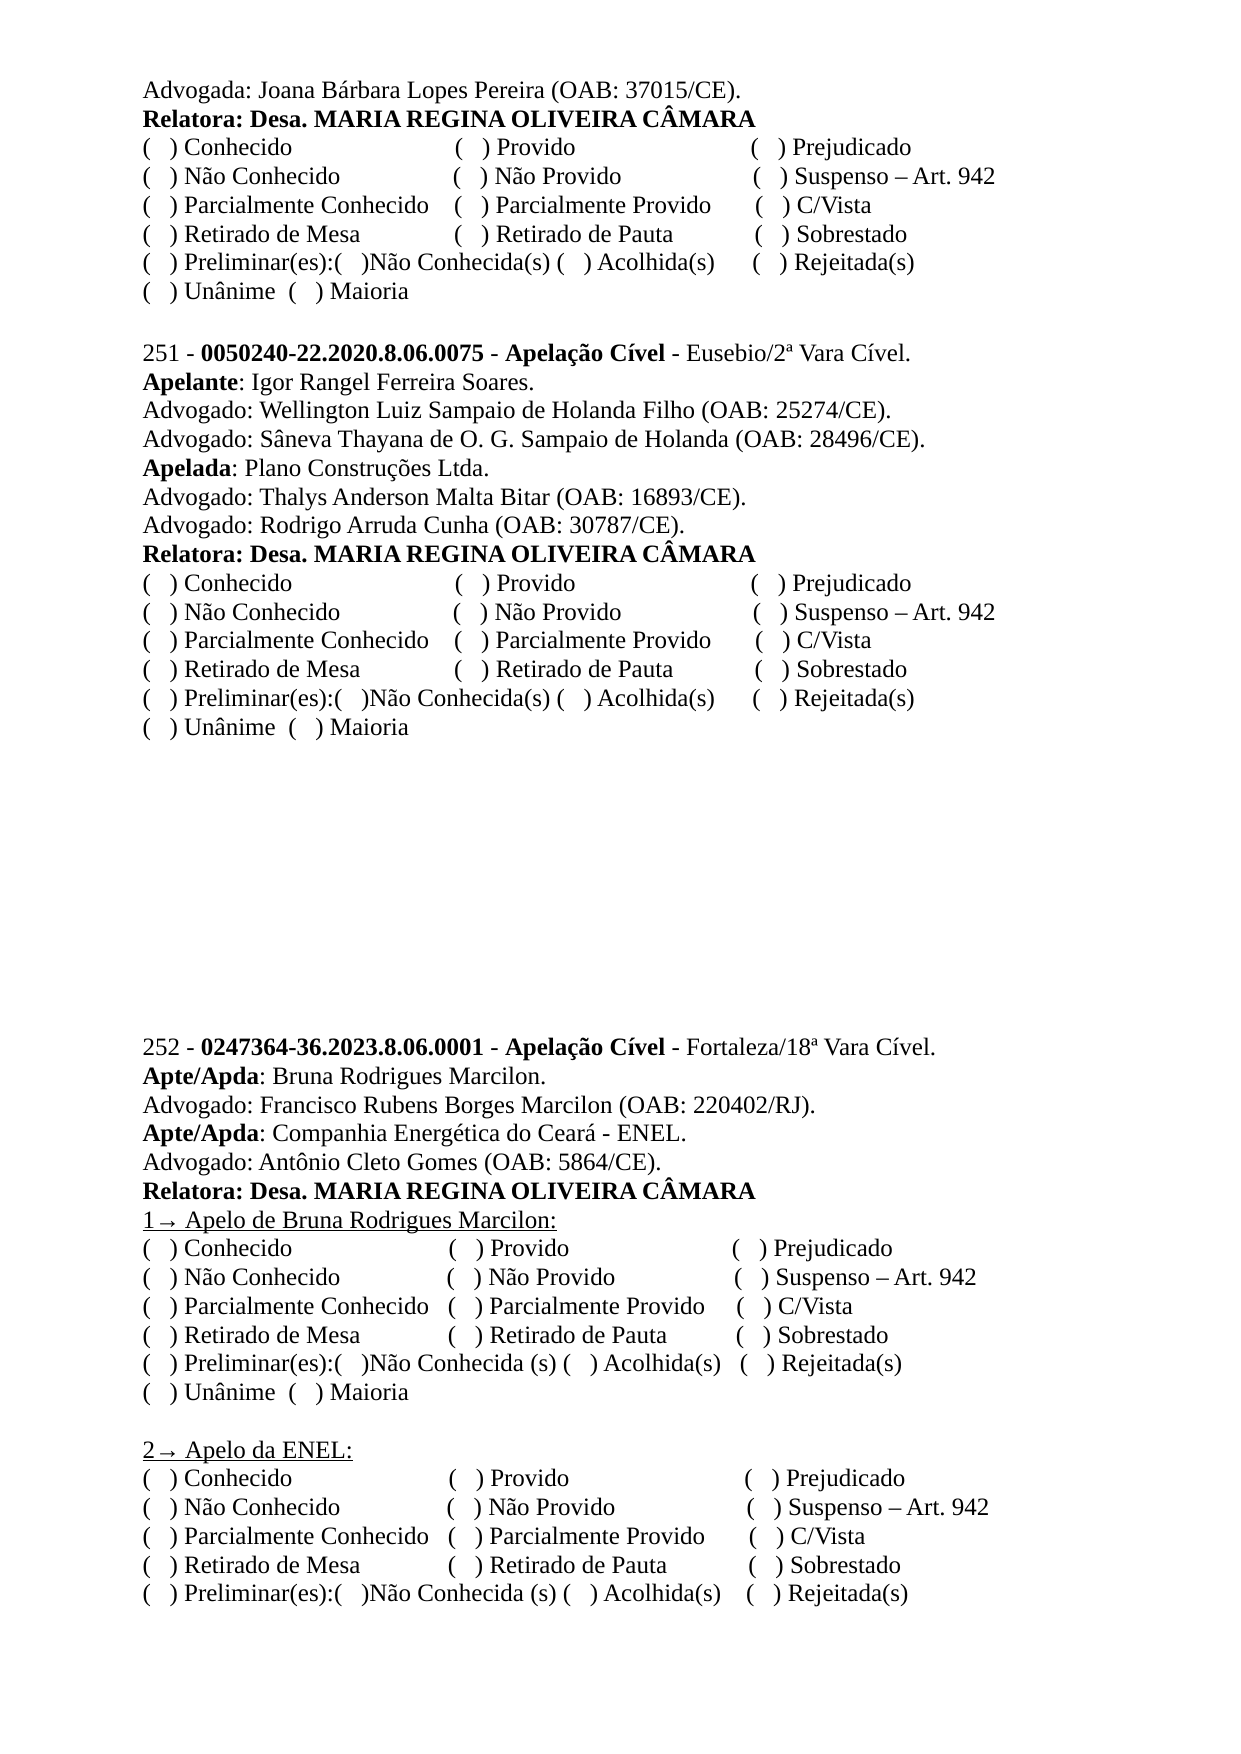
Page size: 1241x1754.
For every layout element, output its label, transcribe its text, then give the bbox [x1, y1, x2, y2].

text Relatora: Desa. MARIA REGINA OLIVEIRA CÂMARA [142, 1176, 1141, 1205]
text ( ) Retirado de Mesa ( ) Retirado de Pauta ( ) Sobrestado [142, 1320, 1158, 1348]
text ( ) Unânime ( ) Maioria [142, 1377, 1158, 1406]
text ( ) Parcialmente Conhecido ( ) Parcialmente Provido ( ) C/Vista [142, 1291, 1158, 1320]
text ( ) Retirado de Mesa ( ) Retirado de Pauta ( ) Sobrestado [142, 1550, 1158, 1578]
text Relatora: Desa. MARIA REGINA OLIVEIRA CÂMARA [142, 104, 1141, 132]
text Advogada: Joana Bárbara Lopes Pereira (OAB: 37015/CE). [142, 75, 1141, 104]
text 2→ Apelo da ENEL: [142, 1435, 1141, 1463]
text Advogado: Thalys Anderson Malta Bitar (OAB: 16893/CE). [142, 482, 1141, 511]
text ( ) Parcialmente Conhecido ( ) Parcialmente Provido ( ) C/Vista [142, 190, 1158, 219]
text 252 - 0247364-36.2023.8.06.0001 - Apelação Cível - Fortaleza/18ª Vara Cível. [142, 1032, 1141, 1061]
text Apelada: Plano Construções Ltda. [142, 453, 1141, 482]
text ( ) Preliminar(es):( )Não Conhecida (s) ( ) Acolhida(s) ( ) Rejeitada(s) [142, 1348, 1158, 1377]
text ( ) Não Conhecido ( ) Não Provido ( ) Suspenso – Art. 942 [142, 1492, 1158, 1521]
text ( ) Não Conhecido ( ) Não Provido ( ) Suspenso – Art. 942 [142, 161, 1158, 190]
text ( ) Unânime ( ) Maioria [142, 712, 1141, 741]
text ( ) Conhecido ( ) Provido ( ) Prejudicado [142, 1463, 1141, 1492]
text Advogado: Rodrigo Arruda Cunha (OAB: 30787/CE). [142, 511, 1141, 539]
text ( ) Preliminar(es):( )Não Conhecida (s) ( ) Acolhida(s) ( ) Rejeitada(s) [142, 1578, 1158, 1607]
text Apelante: Igor Rangel Ferreira Soares. [142, 367, 1141, 396]
text Apte/Apda: Bruna Rodrigues Marcilon. [142, 1061, 1141, 1090]
text ( ) Não Conhecido ( ) Não Provido ( ) Suspenso – Art. 942 [142, 1262, 1158, 1291]
text ( ) Retirado de Mesa ( ) Retirado de Pauta ( ) Sobrestado [142, 654, 1158, 683]
text Advogado: Wellington Luiz Sampaio de Holanda Filho (OAB: 25274/CE). [142, 396, 1141, 424]
text Advogado: Antônio Cleto Gomes (OAB: 5864/CE). [142, 1147, 1141, 1176]
text ( ) Preliminar(es):( )Não Conhecida(s) ( ) Acolhida(s) ( ) Rejeitada(s) [142, 683, 1158, 712]
text ( ) Não Conhecido ( ) Não Provido ( ) Suspenso – Art. 942 [142, 597, 1158, 626]
text 1→ Apelo de Bruna Rodrigues Marcilon: [142, 1205, 1141, 1233]
text ( ) Conhecido ( ) Provido ( ) Prejudicado [142, 568, 1141, 597]
text ( ) Preliminar(es):( )Não Conhecida(s) ( ) Acolhida(s) ( ) Rejeitada(s) [142, 247, 1158, 276]
text ( ) Parcialmente Conhecido ( ) Parcialmente Provido ( ) C/Vista [142, 626, 1158, 654]
text Relatora: Desa. MARIA REGINA OLIVEIRA CÂMARA [142, 539, 1141, 568]
text Apte/Apda: Companhia Energética do Ceará - ENEL. [142, 1118, 1141, 1147]
text ( ) Conhecido ( ) Provido ( ) Prejudicado [142, 1233, 1141, 1262]
text Advogado: Francisco Rubens Borges Marcilon (OAB: 220402/RJ). [142, 1090, 1141, 1118]
text ( ) Parcialmente Conhecido ( ) Parcialmente Provido ( ) C/Vista [142, 1521, 1158, 1550]
text 251 - 0050240-22.2020.8.06.0075 - Apelação Cível - Eusebio/2ª Vara Cível. [142, 338, 1141, 367]
text ( ) Unânime ( ) Maioria [142, 276, 1141, 305]
text ( ) Conhecido ( ) Provido ( ) Prejudicado [142, 132, 1141, 161]
text ( ) Retirado de Mesa ( ) Retirado de Pauta ( ) Sobrestado [142, 219, 1158, 247]
text Advogado: Sâneva Thayana de O. G. Sampaio de Holanda (OAB: 28496/CE). [142, 424, 1141, 453]
